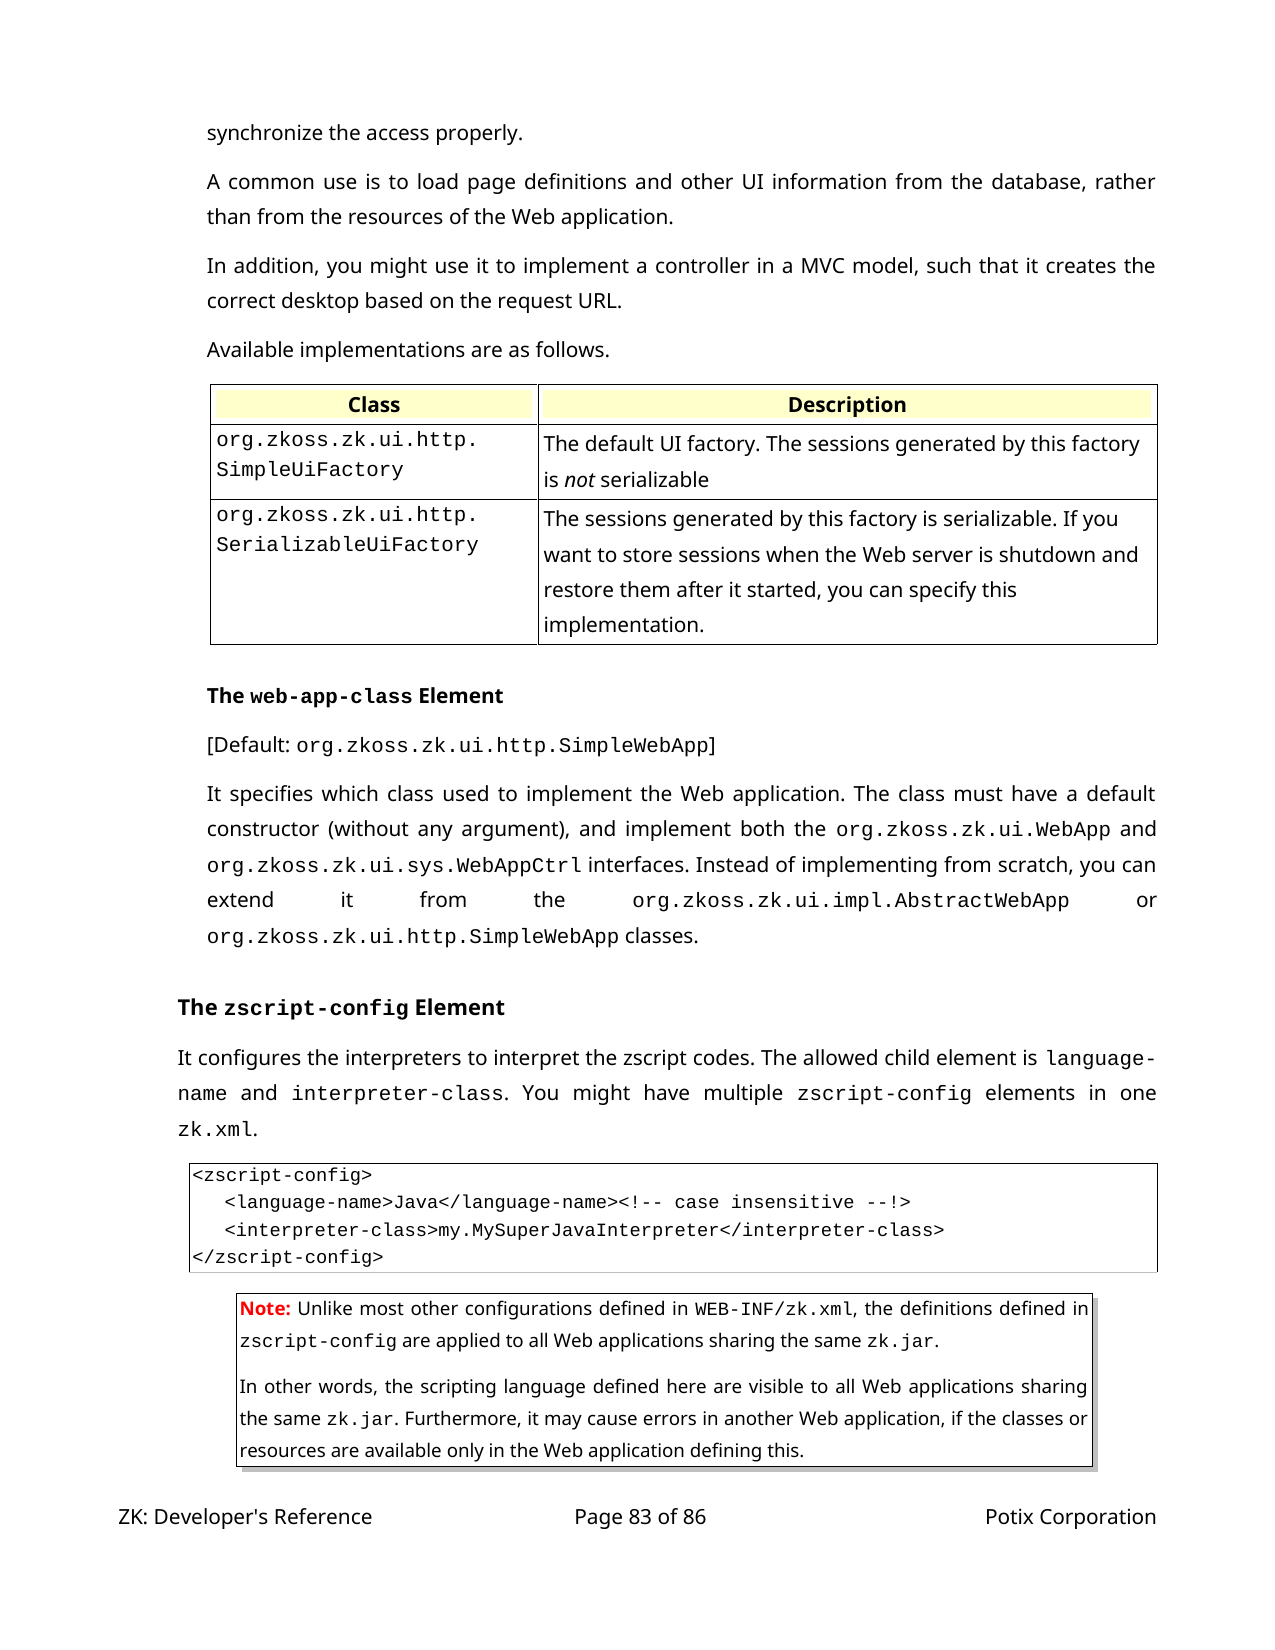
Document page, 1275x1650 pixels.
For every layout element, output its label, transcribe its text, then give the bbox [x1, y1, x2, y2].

text synchronize the access properly. [207, 118, 1157, 146]
text <language-name>Java</language-name><!-- case insensitive --!> [190, 1190, 1157, 1214]
text It configures the interpreters to interpret the zscript codes. The allowed child element is language-name and interpreter-class. You might have multiple zscript-config elements in one zk.xml. [177, 1043, 1157, 1142]
text [Default: org.zkoss.zk.ui.http.SimpleWebApp] [207, 730, 1157, 759]
table_header Description [539, 385, 1157, 424]
text It specifies which class used to implement the Web application. The class must have a default constructor (without any argument), and implement both the org.zkoss.zk.ui.WebApp and org.zkoss.zk.ui.sys.WebAppCtrl interfaces. Instead of implementing from scratch, you can extend it from the org.zkoss.zk.ui.impl.AbstractWebApp or org.zkoss.zk.ui.http.SimpleWebApp classes. [207, 779, 1157, 949]
table_header Class [211, 385, 537, 424]
text In other words, the scripting language defined here are visible to all Web applications sharing the same zk.jar. Furthermore, it may cause errors in another Web application, if the classes or resources are available only in the Web application defining this. [237, 1371, 1092, 1466]
subtitle The web-app-class Element [207, 681, 1157, 709]
text <zscript-config> [190, 1164, 1157, 1187]
table_cell org.zkoss.zk.ui.http. SimpleUiFactory [211, 425, 537, 499]
text Note: Unlike most other configurations defined in WEB-INF/zk.xml, the definitions defined in zscript-config are applied to all Web applications sharing the same zk.jar. [237, 1294, 1092, 1353]
text Available implementations are as follows. [207, 335, 1157, 363]
text </zscript-config> [190, 1244, 1157, 1272]
text In addition, you might use it to implement a controller in a MVC model, such that it creates the correct desktop based on the request URL. [207, 251, 1157, 314]
text <interpreter-class>my.MySuperJavaInterpreter</interpreter-class> [190, 1217, 1157, 1242]
table_cell The default UI factory. The sessions generated by this factory is not serializable [539, 425, 1157, 499]
table_cell The sessions generated by this factory is serializable. If you want to store sessions when the Web server is shutdown and restore them after it started, you can specify this implementation. [539, 500, 1157, 644]
table_cell org.zkoss.zk.ui.http. SerializableUiFactory [211, 500, 537, 644]
text A common use is to load page definitions and other UI information from the database, rather than from the resources of the Web application. [207, 167, 1157, 230]
subtitle The zscript-config Element [177, 992, 1157, 1022]
